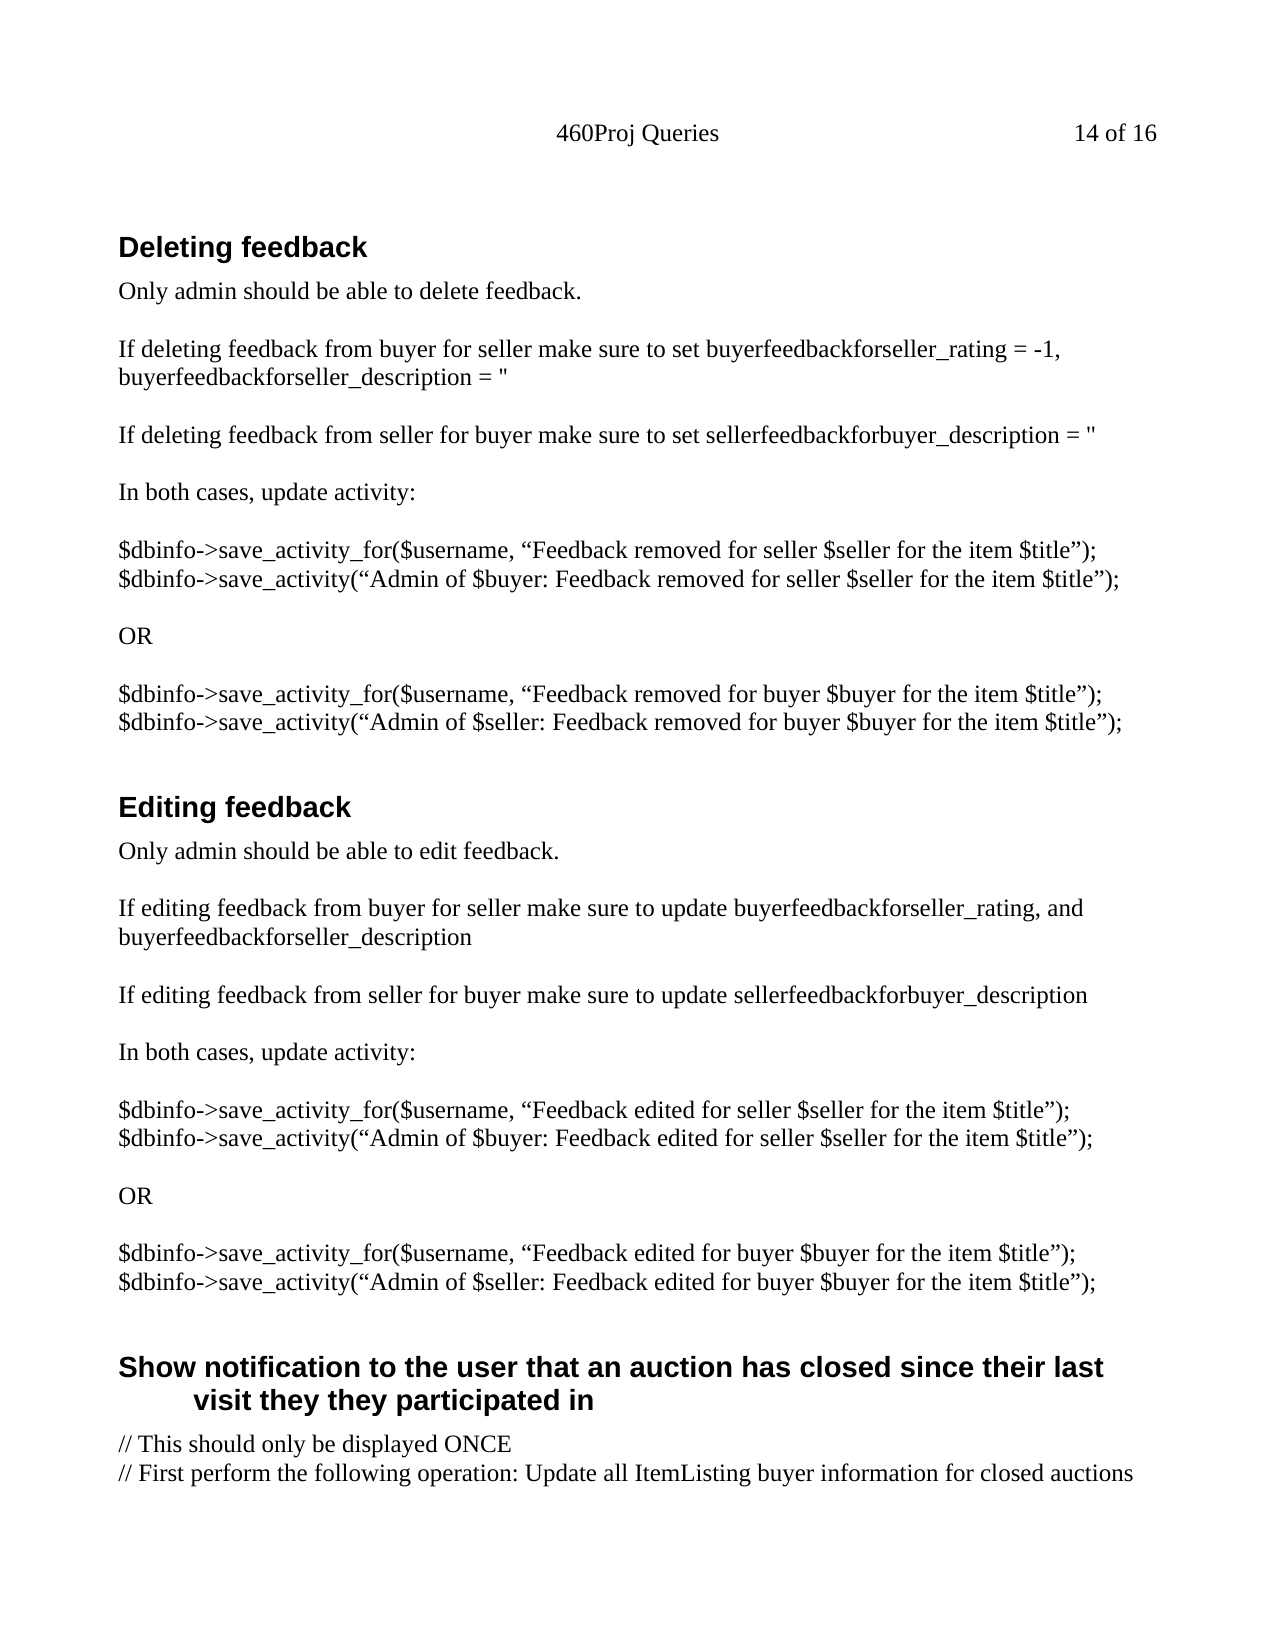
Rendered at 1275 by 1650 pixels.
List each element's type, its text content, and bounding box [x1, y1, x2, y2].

text If editing feedback from buyer for seller make sure to update buyerfeedbackforseller_rating, and buyerfeedbackforseller_description [118, 893, 1157, 951]
text If editing feedback from seller for buyer make sure to update sellerfeedbackforbuyer_description [118, 980, 1157, 1008]
subtitle Show notification to the user that an auction has closed since their last visit they they participated in [118, 1350, 1157, 1417]
text $dbinfo->save_activity(“Admin of $seller: Feedback edited for buyer $buyer for the item $title”); [118, 1267, 1157, 1296]
text $dbinfo->save_activity_for($username, “Feedback removed for seller $seller for the item $title”); [118, 506, 1157, 564]
text In both cases, update activity: [118, 1037, 1157, 1066]
text If deleting feedback from seller for buyer make sure to set sellerfeedbackforbuyer_description = '' [118, 420, 1157, 449]
text $dbinfo->save_activity_for($username, “Feedback removed for buyer $buyer for the item $title”); [118, 679, 1157, 707]
text $dbinfo->save_activity_for($username, “Feedback edited for seller $seller for the item $title”); [118, 1066, 1157, 1123]
text // This should only be displayed ONCE [118, 1429, 1157, 1458]
subtitle Deleting feedback [118, 230, 1157, 264]
subtitle Editing feedback [118, 790, 1157, 823]
text OR [118, 621, 1157, 650]
text Only admin should be able to edit feedback. [118, 836, 1157, 865]
text If deleting feedback from buyer for seller make sure to set buyerfeedbackforseller_rating = -1, buyerfeedbackforseller_description = '' [118, 334, 1157, 391]
text $dbinfo->save_activity(“Admin of $buyer: Feedback removed for seller $seller for the item $title”); [118, 564, 1157, 592]
text OR [118, 1181, 1157, 1210]
text Only admin should be able to delete feedback. [118, 276, 1157, 305]
text $dbinfo->save_activity_for($username, “Feedback edited for buyer $buyer for the item $title”); [118, 1238, 1157, 1267]
text // First perform the following operation: Update all ItemListing buyer information for closed auctions [118, 1458, 1157, 1487]
text In both cases, update activity: [118, 477, 1157, 506]
text $dbinfo->save_activity(“Admin of $seller: Feedback removed for buyer $buyer for the item $title”); [118, 707, 1157, 736]
text $dbinfo->save_activity(“Admin of $buyer: Feedback edited for seller $seller for the item $title”); [118, 1123, 1157, 1152]
